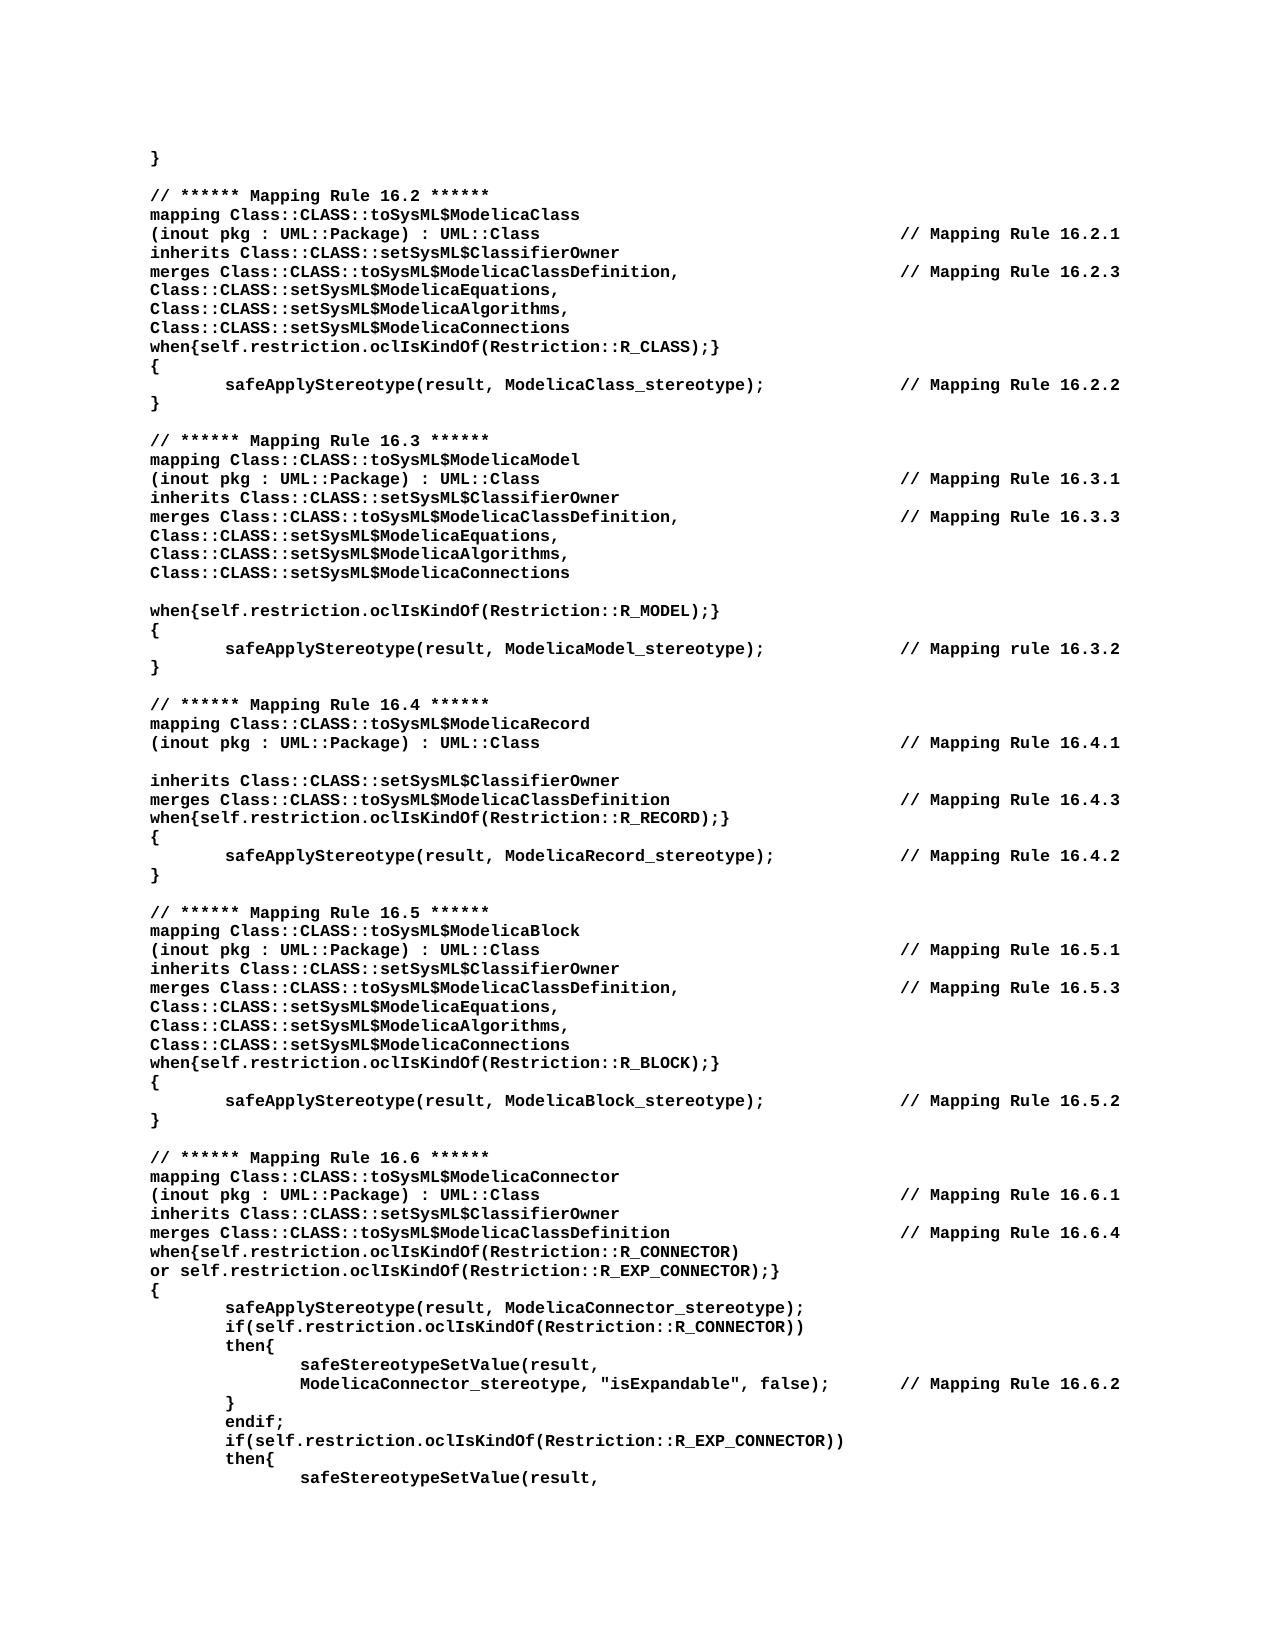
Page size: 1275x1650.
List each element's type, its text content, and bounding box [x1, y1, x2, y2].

text if(self.restriction.oclIsKindOf(Restriction::R_CONNECTOR)) [150, 1319, 1125, 1338]
text // ****** Mapping Rule 16.5 ****** [150, 904, 1125, 923]
text then{ [150, 1451, 1125, 1470]
text { [150, 1281, 1125, 1300]
text (inout pkg : UML::Package) : UML::Class // Mapping Rule 16.4.1 [150, 734, 1125, 772]
text } [150, 866, 1125, 885]
text mapping Class::CLASS::toSysML$ModelicaClass [150, 207, 1125, 225]
text inherits Class::CLASS::setSysML$ClassifierOwner [150, 1206, 1125, 1225]
text { [150, 829, 1125, 848]
text if(self.restriction.oclIsKindOf(Restriction::R_EXP_CONNECTOR)) [150, 1432, 1125, 1451]
text Class::CLASS::setSysML$ModelicaConnections [150, 320, 1125, 338]
text endif; [150, 1413, 1125, 1432]
text { [150, 357, 1125, 376]
text merges Class::CLASS::toSysML$ModelicaClassDefinition, // Mapping Rule 16.3.3 [150, 508, 1125, 527]
text safeApplyStereotype(result, ModelicaClass_stereotype); // Mapping Rule 16.2.2 [150, 376, 1125, 395]
text Class::CLASS::setSysML$ModelicaEquations, [150, 282, 1125, 301]
text Class::CLASS::setSysML$ModelicaEquations, [150, 527, 1125, 546]
text safeApplyStereotype(result, ModelicaBlock_stereotype); // Mapping Rule 16.5.2 [150, 1093, 1125, 1112]
text or self.restriction.oclIsKindOf(Restriction::R_EXP_CONNECTOR);} [150, 1262, 1125, 1281]
text } [150, 1112, 1125, 1130]
text Class::CLASS::setSysML$ModelicaConnections [150, 565, 1125, 602]
text merges Class::CLASS::toSysML$ModelicaClassDefinition, // Mapping Rule 16.2.3 [150, 263, 1125, 282]
text when{self.restriction.oclIsKindOf(Restriction::R_BLOCK);} [150, 1055, 1125, 1074]
text merges Class::CLASS::toSysML$ModelicaClassDefinition // Mapping Rule 16.4.3 [150, 791, 1125, 810]
text safeApplyStereotype(result, ModelicaRecord_stereotype); // Mapping Rule 16.4.2 [150, 848, 1125, 866]
text merges Class::CLASS::toSysML$ModelicaClassDefinition, // Mapping Rule 16.5.3 [150, 979, 1125, 998]
text ModelicaConnector_stereotype, "isExpandable", false); // Mapping Rule 16.6.2 [150, 1376, 1125, 1394]
text mapping Class::CLASS::toSysML$ModelicaModel [150, 452, 1125, 471]
text } [150, 659, 1125, 678]
text safeStereotypeSetValue(result, [150, 1357, 1125, 1376]
text // ****** Mapping Rule 16.2 ****** [150, 188, 1125, 207]
text when{self.restriction.oclIsKindOf(Restriction::R_RECORD);} [150, 810, 1125, 829]
text Class::CLASS::setSysML$ModelicaAlgorithms, [150, 546, 1125, 565]
text when{self.restriction.oclIsKindOf(Restriction::R_CONNECTOR) [150, 1243, 1125, 1262]
text } [150, 395, 1125, 414]
text { [150, 621, 1125, 640]
text // ****** Mapping Rule 16.4 ****** [150, 697, 1125, 716]
text (inout pkg : UML::Package) : UML::Class // Mapping Rule 16.2.1 [150, 225, 1125, 244]
text Class::CLASS::setSysML$ModelicaAlgorithms, [150, 1017, 1125, 1036]
text } [150, 1394, 1125, 1413]
text safeApplyStereotype(result, ModelicaModel_stereotype); // Mapping rule 16.3.2 [150, 640, 1125, 659]
text (inout pkg : UML::Package) : UML::Class // Mapping Rule 16.3.1 [150, 471, 1125, 489]
text mapping Class::CLASS::toSysML$ModelicaConnector [150, 1168, 1125, 1187]
text inherits Class::CLASS::setSysML$ClassifierOwner [150, 961, 1125, 979]
text inherits Class::CLASS::setSysML$ClassifierOwner [150, 772, 1125, 791]
text mapping Class::CLASS::toSysML$ModelicaRecord [150, 716, 1125, 734]
text Class::CLASS::setSysML$ModelicaAlgorithms, [150, 301, 1125, 320]
text merges Class::CLASS::toSysML$ModelicaClassDefinition // Mapping Rule 16.6.4 [150, 1225, 1125, 1243]
text (inout pkg : UML::Package) : UML::Class // Mapping Rule 16.6.1 [150, 1187, 1125, 1206]
text safeApplyStereotype(result, ModelicaConnector_stereotype); [150, 1300, 1125, 1319]
text inherits Class::CLASS::setSysML$ClassifierOwner [150, 244, 1125, 263]
text mapping Class::CLASS::toSysML$ModelicaBlock [150, 923, 1125, 942]
text safeStereotypeSetValue(result, [150, 1470, 1125, 1489]
text { [150, 1074, 1125, 1093]
text when{self.restriction.oclIsKindOf(Restriction::R_CLASS);} [150, 338, 1125, 357]
text (inout pkg : UML::Package) : UML::Class // Mapping Rule 16.5.1 [150, 942, 1125, 961]
text then{ [150, 1338, 1125, 1357]
text Class::CLASS::setSysML$ModelicaEquations, [150, 998, 1125, 1017]
text when{self.restriction.oclIsKindOf(Restriction::R_MODEL);} [150, 602, 1125, 621]
text Class::CLASS::setSysML$ModelicaConnections [150, 1036, 1125, 1055]
text // ****** Mapping Rule 16.6 ****** [150, 1149, 1125, 1168]
text } [150, 150, 1125, 169]
text // ****** Mapping Rule 16.3 ****** [150, 433, 1125, 452]
text inherits Class::CLASS::setSysML$ClassifierOwner [150, 489, 1125, 508]
